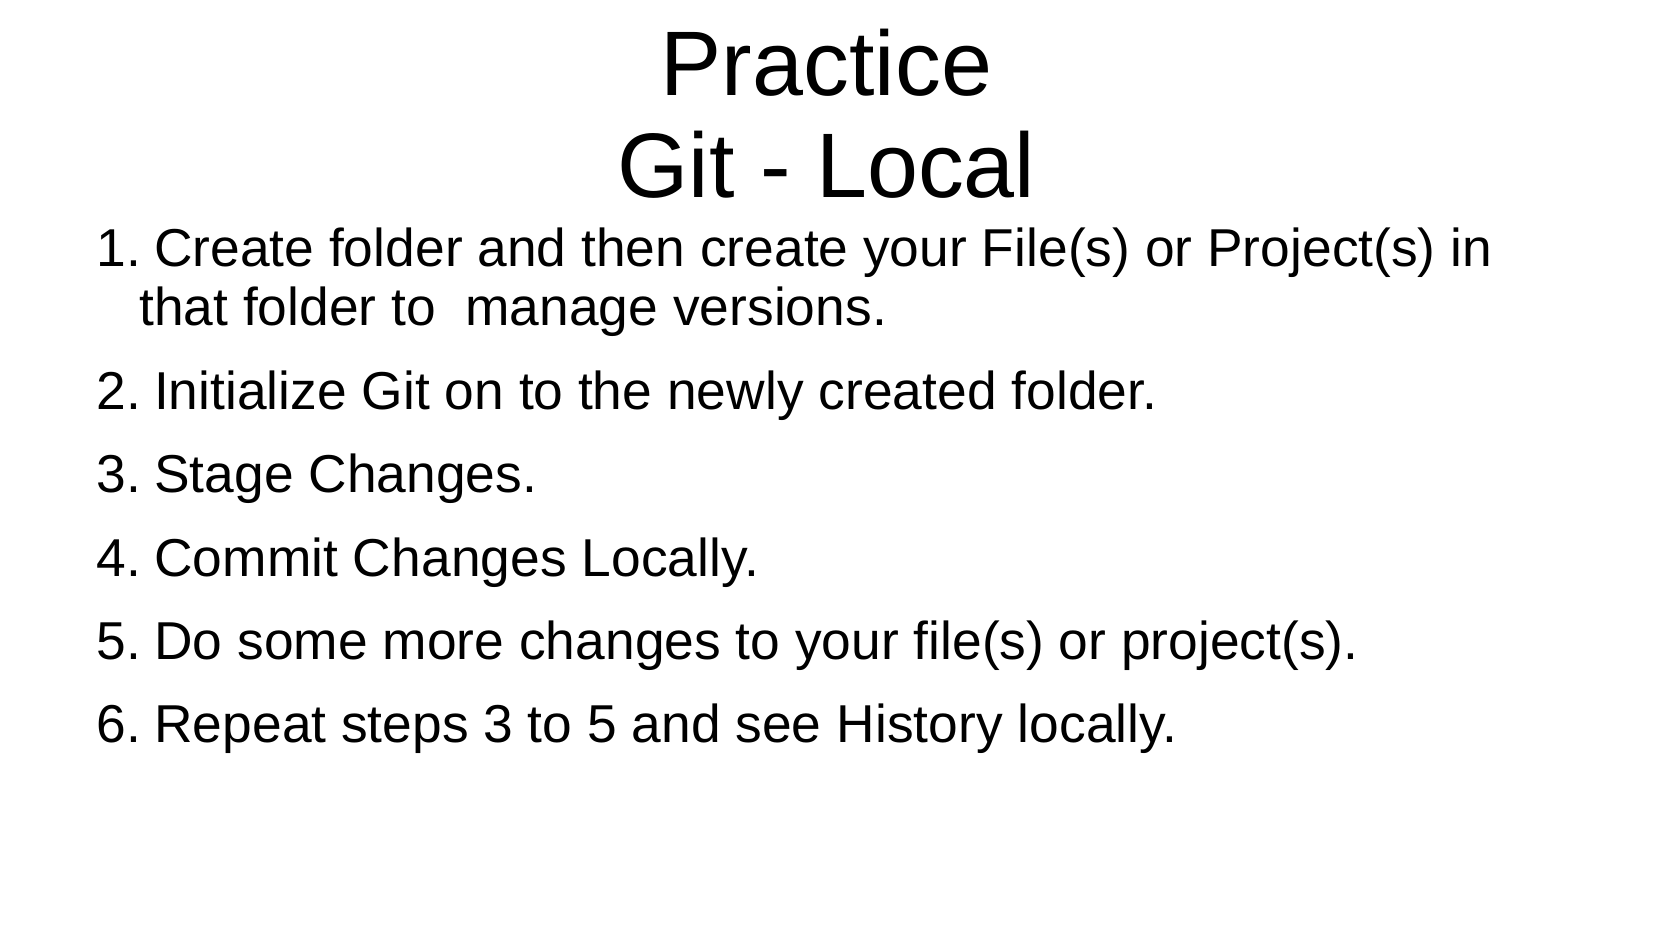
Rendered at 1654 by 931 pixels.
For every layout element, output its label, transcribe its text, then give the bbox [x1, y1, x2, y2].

list Create folder and then create your File(s) or Project(s) in that folder to manage versions. Initialize Git on to the newly created folder. Stage Changes. Commit Changes Locally. Do some more changes to your file(s) or project(s). Repeat steps 3 to 5 and see History locally. [82, 217, 1571, 758]
title Practice Git - Local [82, 12, 1571, 217]
